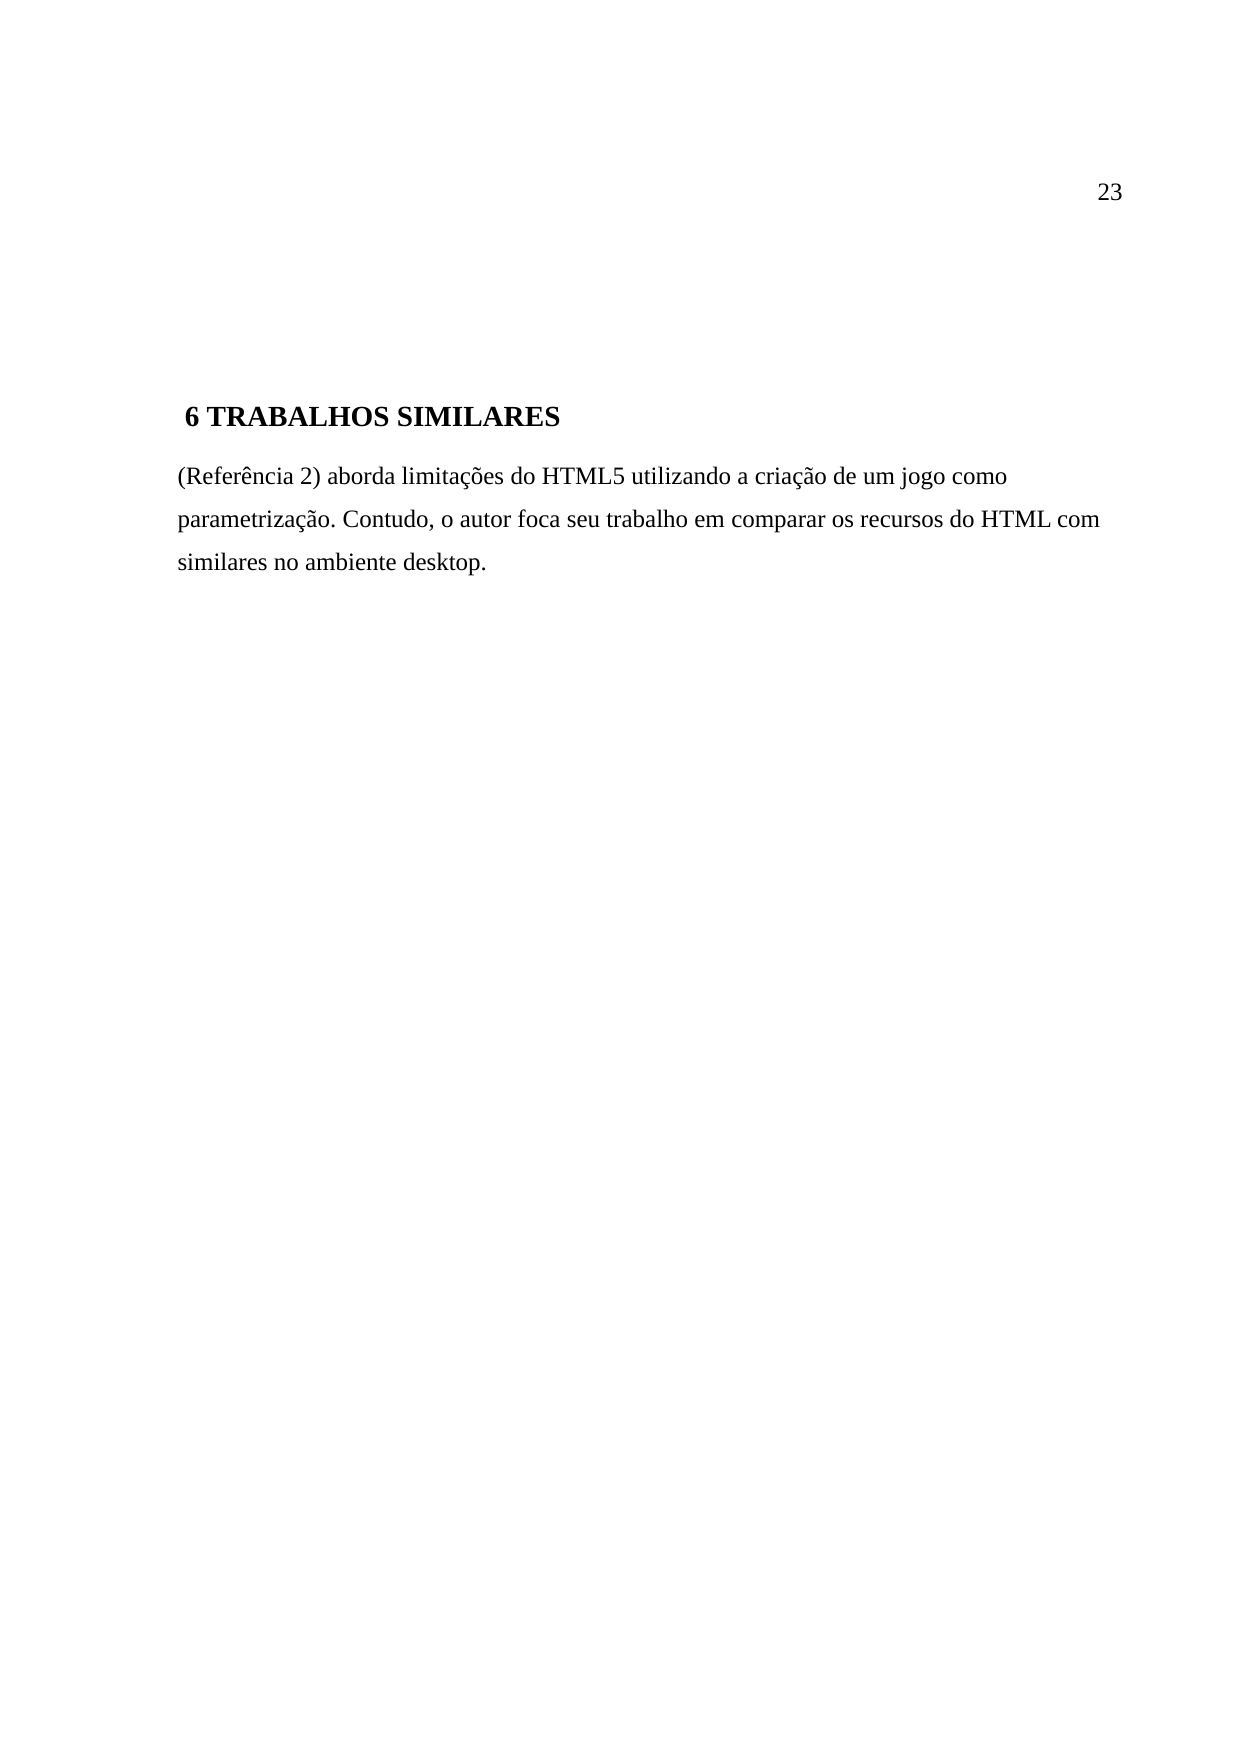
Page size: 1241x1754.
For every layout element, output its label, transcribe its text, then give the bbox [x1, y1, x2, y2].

text (Referência 2) aborda limitações do HTML5 utilizando a criação de um jogo como parametrização. Contudo, o autor foca seu trabalho em comparar os recursos do HTML com similares no ambiente desktop. [177, 461, 1122, 576]
subtitle TRABALHOS SIMILARES [177, 399, 1122, 432]
